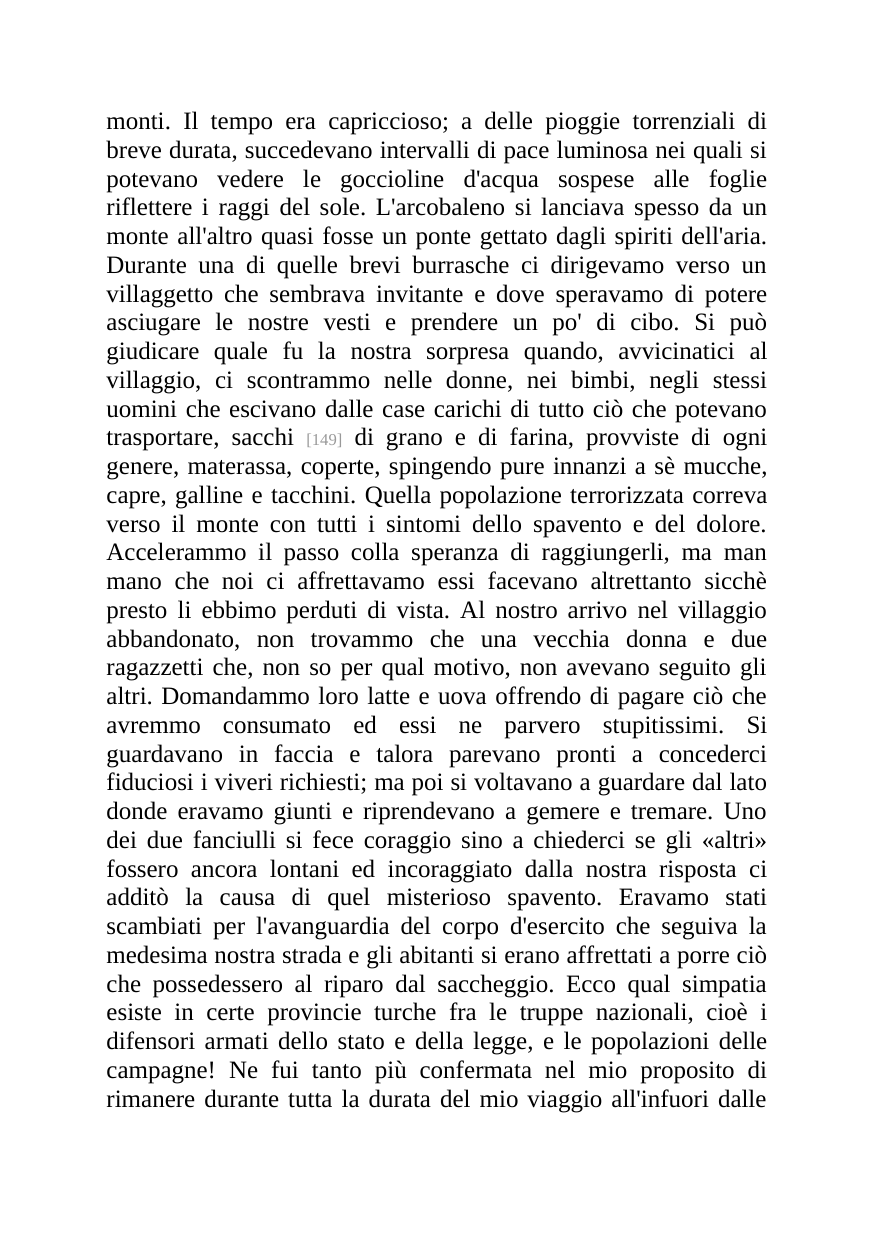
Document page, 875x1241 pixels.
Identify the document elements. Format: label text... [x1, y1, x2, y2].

text monti. Il tempo era capriccioso; a delle pioggie torrenziali di breve durata, succedevano intervalli di pace luminosa nei quali si potevano vedere le goccioline d'acqua sospese alle foglie riflettere i raggi del sole. L'arcobaleno si lanciava spesso da un monte all'altro quasi fosse un ponte gettato dagli spiriti dell'aria. Durante una di quelle brevi burrasche ci dirigevamo verso un villaggetto che sembrava invitante e dove speravamo di potere asciugare le nostre vesti e prendere un po' di cibo. Si può giudicare quale fu la nostra sorpresa quando, avvicinatici al villaggio, ci scontrammo nelle donne, nei bimbi, negli stessi uomini che escivano dalle case carichi di tutto ciò che potevano trasportare, sacchi [149] di grano e di farina, provviste di ogni genere, materassa, coperte, spingendo pure innanzi a sè mucche, capre, galline e tacchini. Quella popolazione terrorizzata correva verso il monte con tutti i sintomi dello spavento e del dolore. Accelerammo il passo colla speranza di raggiungerli, ma man mano che noi ci affrettavamo essi facevano altrettanto sicchè presto li ebbimo perduti di vista. Al nostro arrivo nel villaggio abbandonato, non trovammo che una vecchia donna e due ragazzetti che, non so per qual motivo, non avevano seguito gli altri. Domandammo loro latte e uova offrendo di pagare ciò che avremmo consumato ed essi ne parvero stupitissimi. Si guardavano in faccia e talora parevano pronti a concederci fiduciosi i viveri richiesti; ma poi si voltavano a guardare dal lato donde eravamo giunti e riprendevano a gemere e tremare. Uno dei due fanciulli si fece coraggio sino a chiederci se gli «altri» fossero ancora lontani ed incoraggiato dalla nostra risposta ci additò la causa di quel misterioso spavento. Eravamo stati scambiati per l'avanguardia del corpo d'esercito che seguiva la medesima nostra strada e gli abitanti si erano affrettati a porre ciò che possedessero al riparo dal saccheggio. Ecco qual simpatia esiste in certe provincie turche fra le truppe nazionali, cioè i difensori armati dello stato e della legge, e le popolazioni delle campagne! Ne fui tanto più confermata nel mio proposito di rimanere durante tutta la durata del mio viaggio all'infuori dalle [106, 106, 768, 1112]
